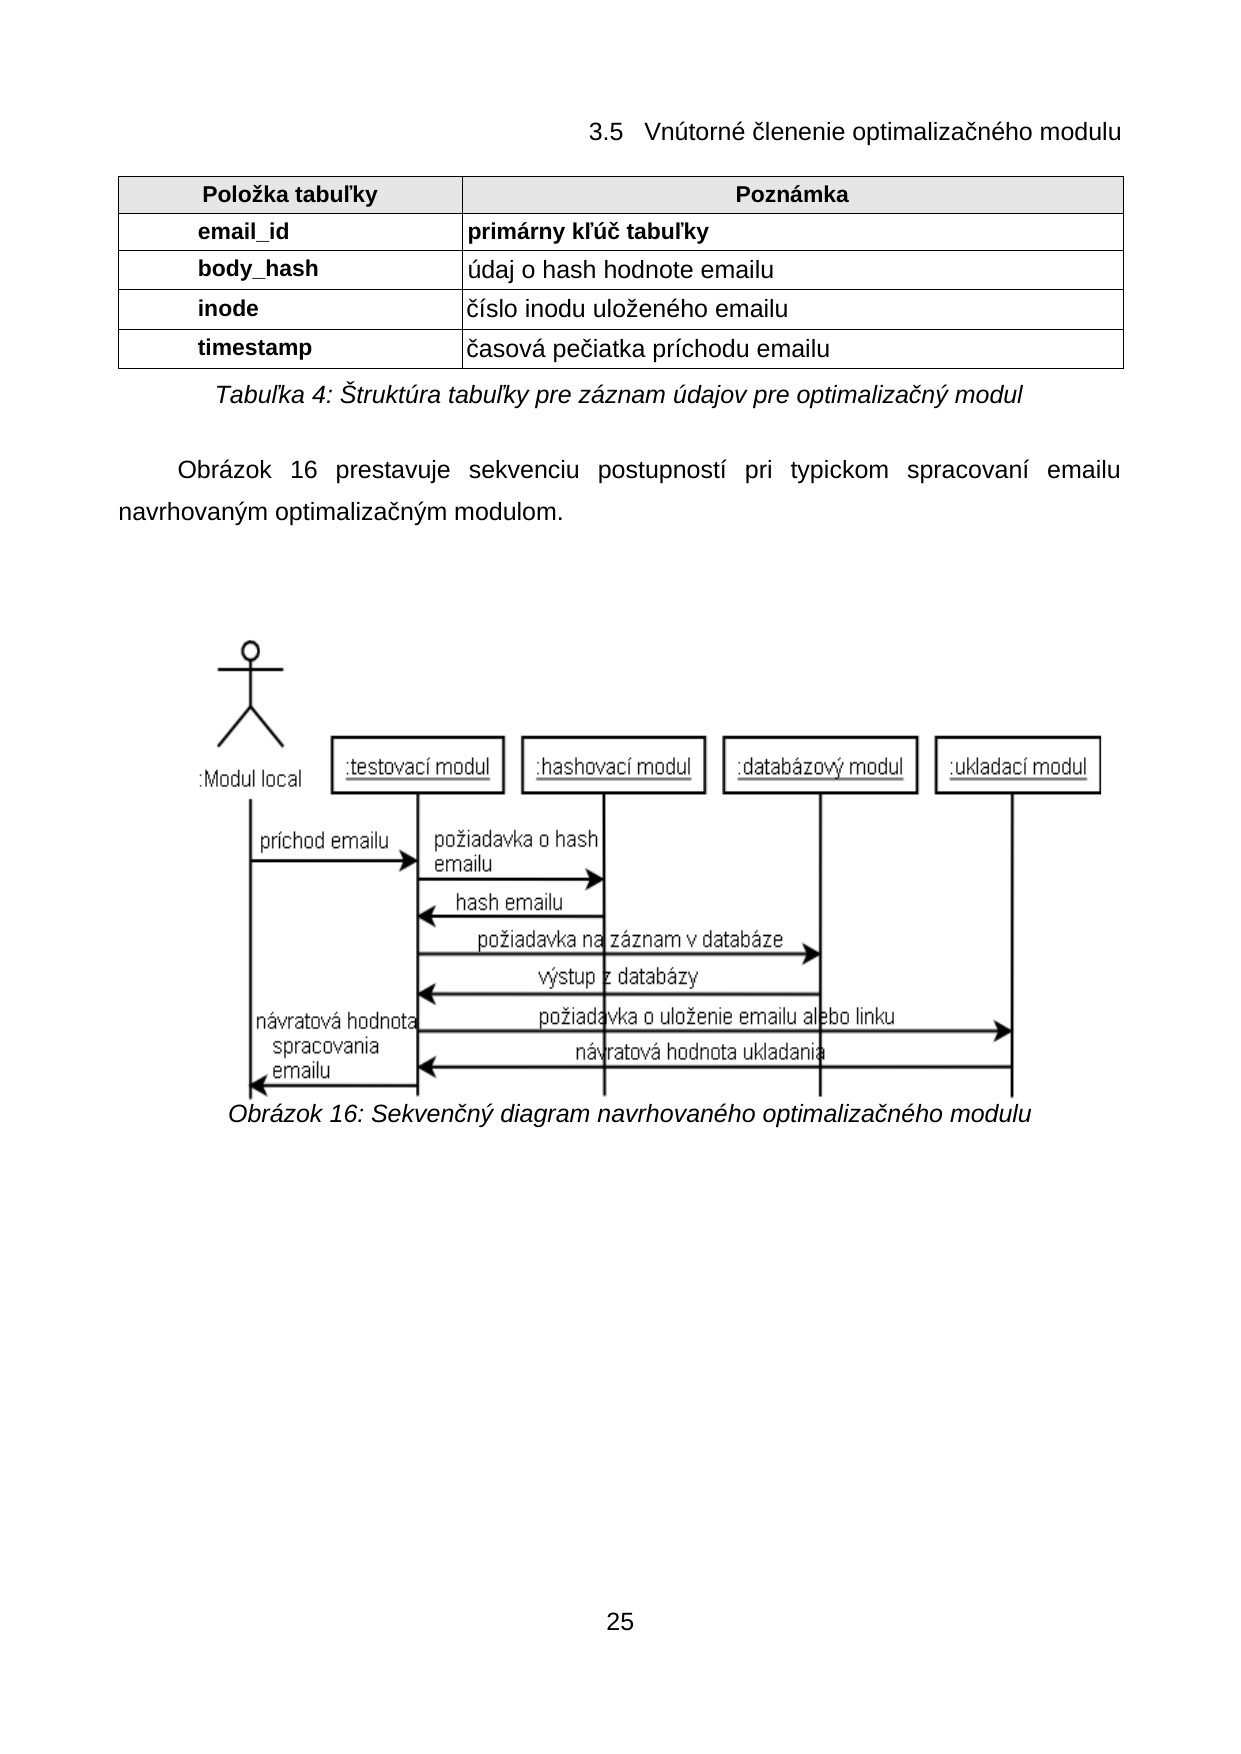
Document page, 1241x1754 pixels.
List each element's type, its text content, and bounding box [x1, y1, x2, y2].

table_header Poznámka [463, 177, 1123, 213]
table_cell inode [119, 290, 462, 329]
table_cell timestamp [119, 330, 462, 368]
table_cell email_id [119, 214, 462, 250]
table_cell primárny kľúč tabuľky [463, 214, 1123, 250]
text Tabuľka 4: Štruktúra tabuľky pre záznam údajov pre optimalizačný modul [118, 381, 1122, 409]
text Obrázok 16: Sekvenčný diagram navrhovaného optimalizačného modulu [156, 1100, 1107, 1128]
table_cell body_hash [119, 251, 462, 289]
text Obrázok 16 prestavuje sekvenciu postupností pri typickom spracovaní emailu navrhovaným optimalizačným modulom. [118, 456, 1122, 526]
table_cell údaj o hash hodnote emailu [463, 251, 1123, 289]
picture [164, 622, 1102, 1100]
table_cell číslo inodu uloženého emailu [463, 290, 1123, 329]
table_header Položka tabuľky [119, 177, 462, 213]
table_cell časová pečiatka príchodu emailu [463, 330, 1123, 368]
